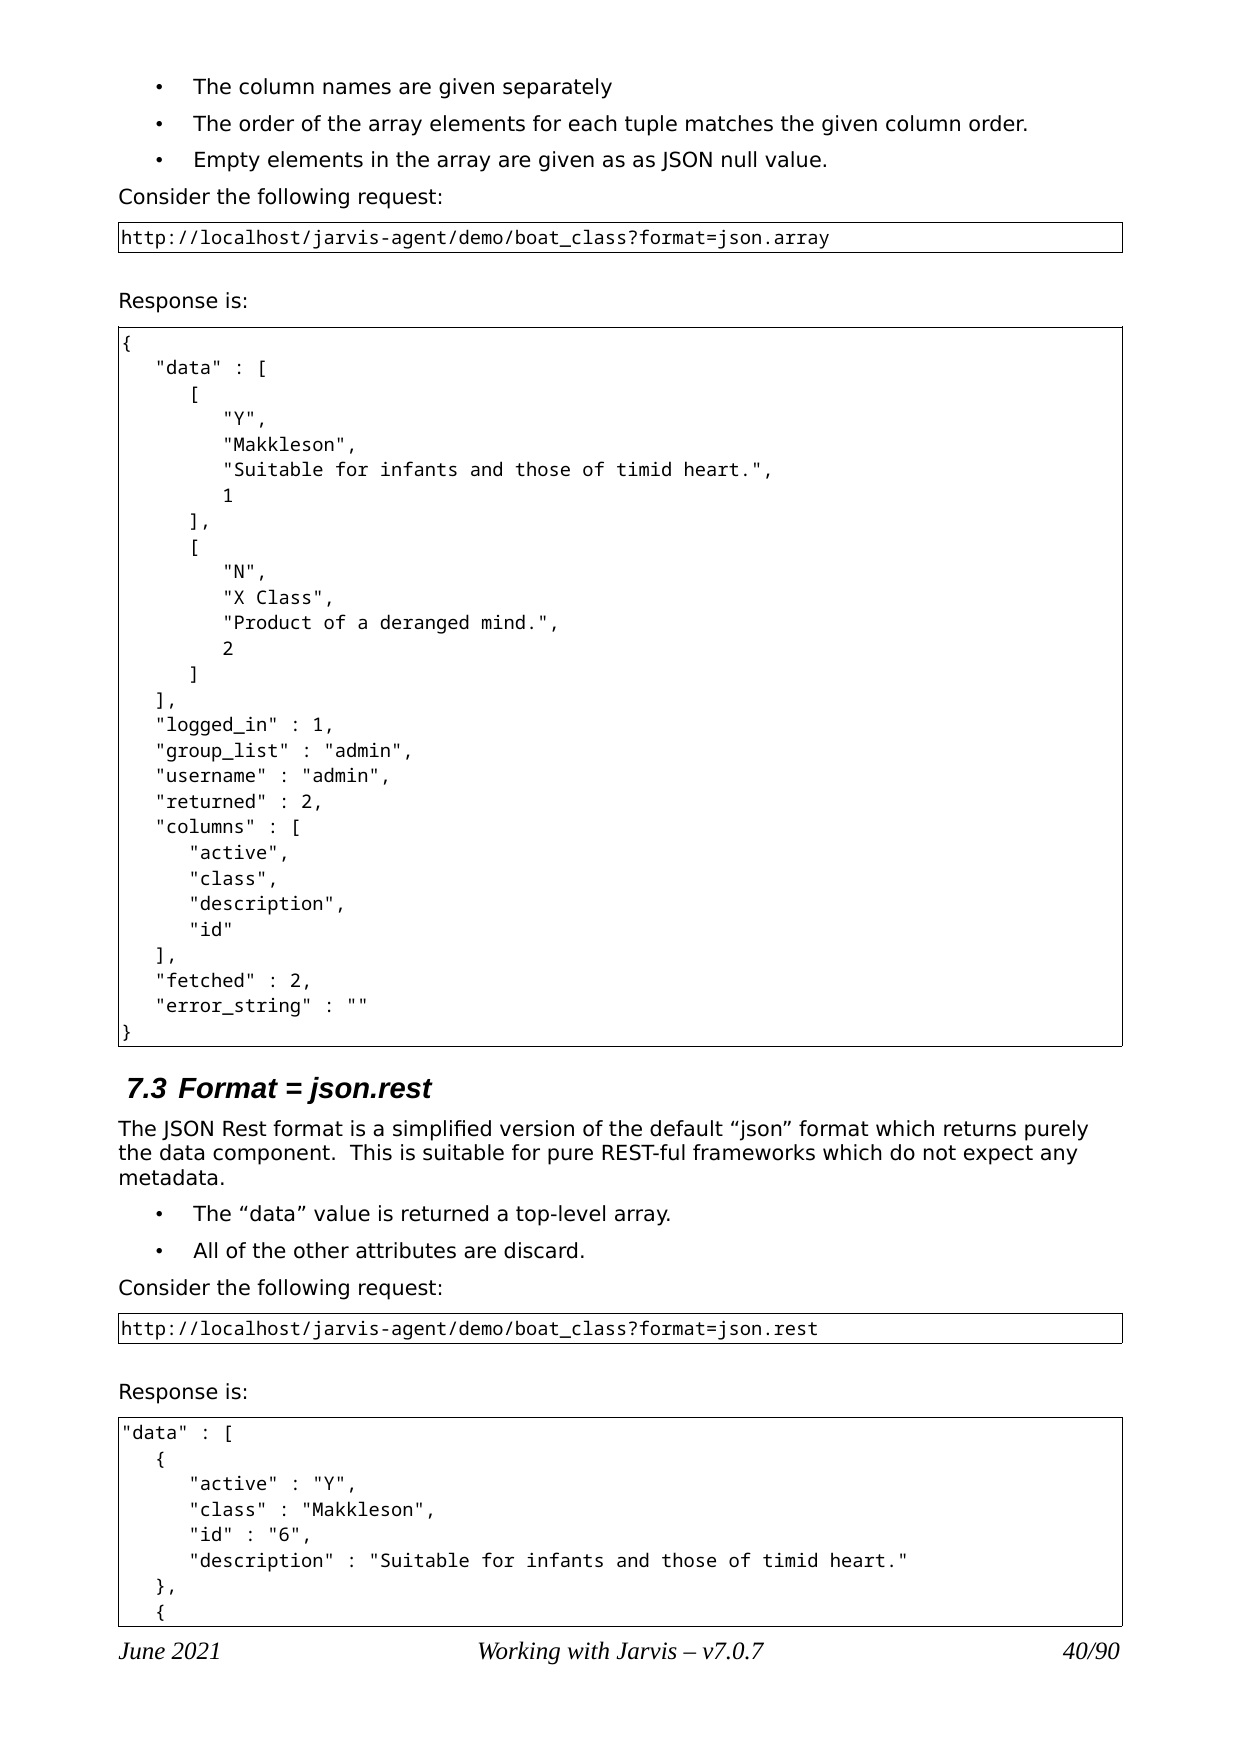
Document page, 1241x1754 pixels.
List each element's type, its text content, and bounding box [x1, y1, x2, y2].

text "active" : "Y", [119, 1468, 1122, 1494]
text "data" : [ [119, 352, 1122, 377]
text "id" : "6", [119, 1519, 1122, 1545]
text "Product of a deranged mind.", [119, 607, 1122, 633]
text Response is: [118, 1380, 1122, 1404]
text { [119, 328, 1122, 352]
text http://localhost/jarvis-agent/demo/boat_class?format=json.rest [119, 1314, 1122, 1343]
list Empty elements in the array are given as as JSON null value. [156, 148, 1122, 173]
list The column names are given separately [156, 75, 1122, 99]
text 2 [119, 633, 1122, 658]
text "fetched" : 2, [119, 964, 1122, 990]
text "group_list" : "admin", [119, 735, 1122, 760]
text "class" : "Makkleson", [119, 1494, 1122, 1519]
subtitle Format = json.rest [118, 1071, 1122, 1105]
text ] [119, 658, 1122, 684]
text Consider the following request: [118, 1276, 1122, 1300]
text "columns" : [ [119, 811, 1122, 837]
text "description" : "Suitable for infants and those of timid heart." [119, 1545, 1122, 1570]
text "username" : "admin", [119, 760, 1122, 786]
text "returned" : 2, [119, 786, 1122, 811]
text "N", [119, 556, 1122, 582]
text 1 [119, 479, 1122, 505]
text ], [119, 505, 1122, 531]
text "class", [119, 862, 1122, 888]
text http://localhost/jarvis-agent/demo/boat_class?format=json.array [119, 223, 1122, 252]
text ], [119, 684, 1122, 709]
text "Y", [119, 403, 1122, 428]
text Response is: [118, 289, 1122, 314]
text { [119, 1596, 1122, 1626]
text "id" [119, 913, 1122, 939]
text "data" : [ [119, 1418, 1122, 1443]
text "description", [119, 888, 1122, 913]
text }, [119, 1570, 1122, 1596]
text The JSON Rest format is a simplified version of the default “json” format which returns purely the data component. This is suitable for pure REST-ful frameworks which do not expect any metadata. [118, 1117, 1122, 1190]
text [ [119, 531, 1122, 556]
text "logged_in" : 1, [119, 709, 1122, 735]
text "Makkleson", [119, 428, 1122, 454]
text "Suitable for infants and those of timid heart.", [119, 454, 1122, 479]
list The “data” value is returned a top-level array. [156, 1202, 1122, 1227]
text "error_string" : "" [119, 990, 1122, 1015]
text [ [119, 377, 1122, 403]
text } [119, 1015, 1122, 1046]
text Consider the following request: [118, 185, 1122, 209]
list The order of the array elements for each tuple matches the given column order. [156, 112, 1122, 136]
text { [119, 1443, 1122, 1468]
list All of the other attributes are discard. [156, 1239, 1122, 1263]
text "X Class", [119, 582, 1122, 607]
text "active", [119, 837, 1122, 862]
text ], [119, 939, 1122, 964]
